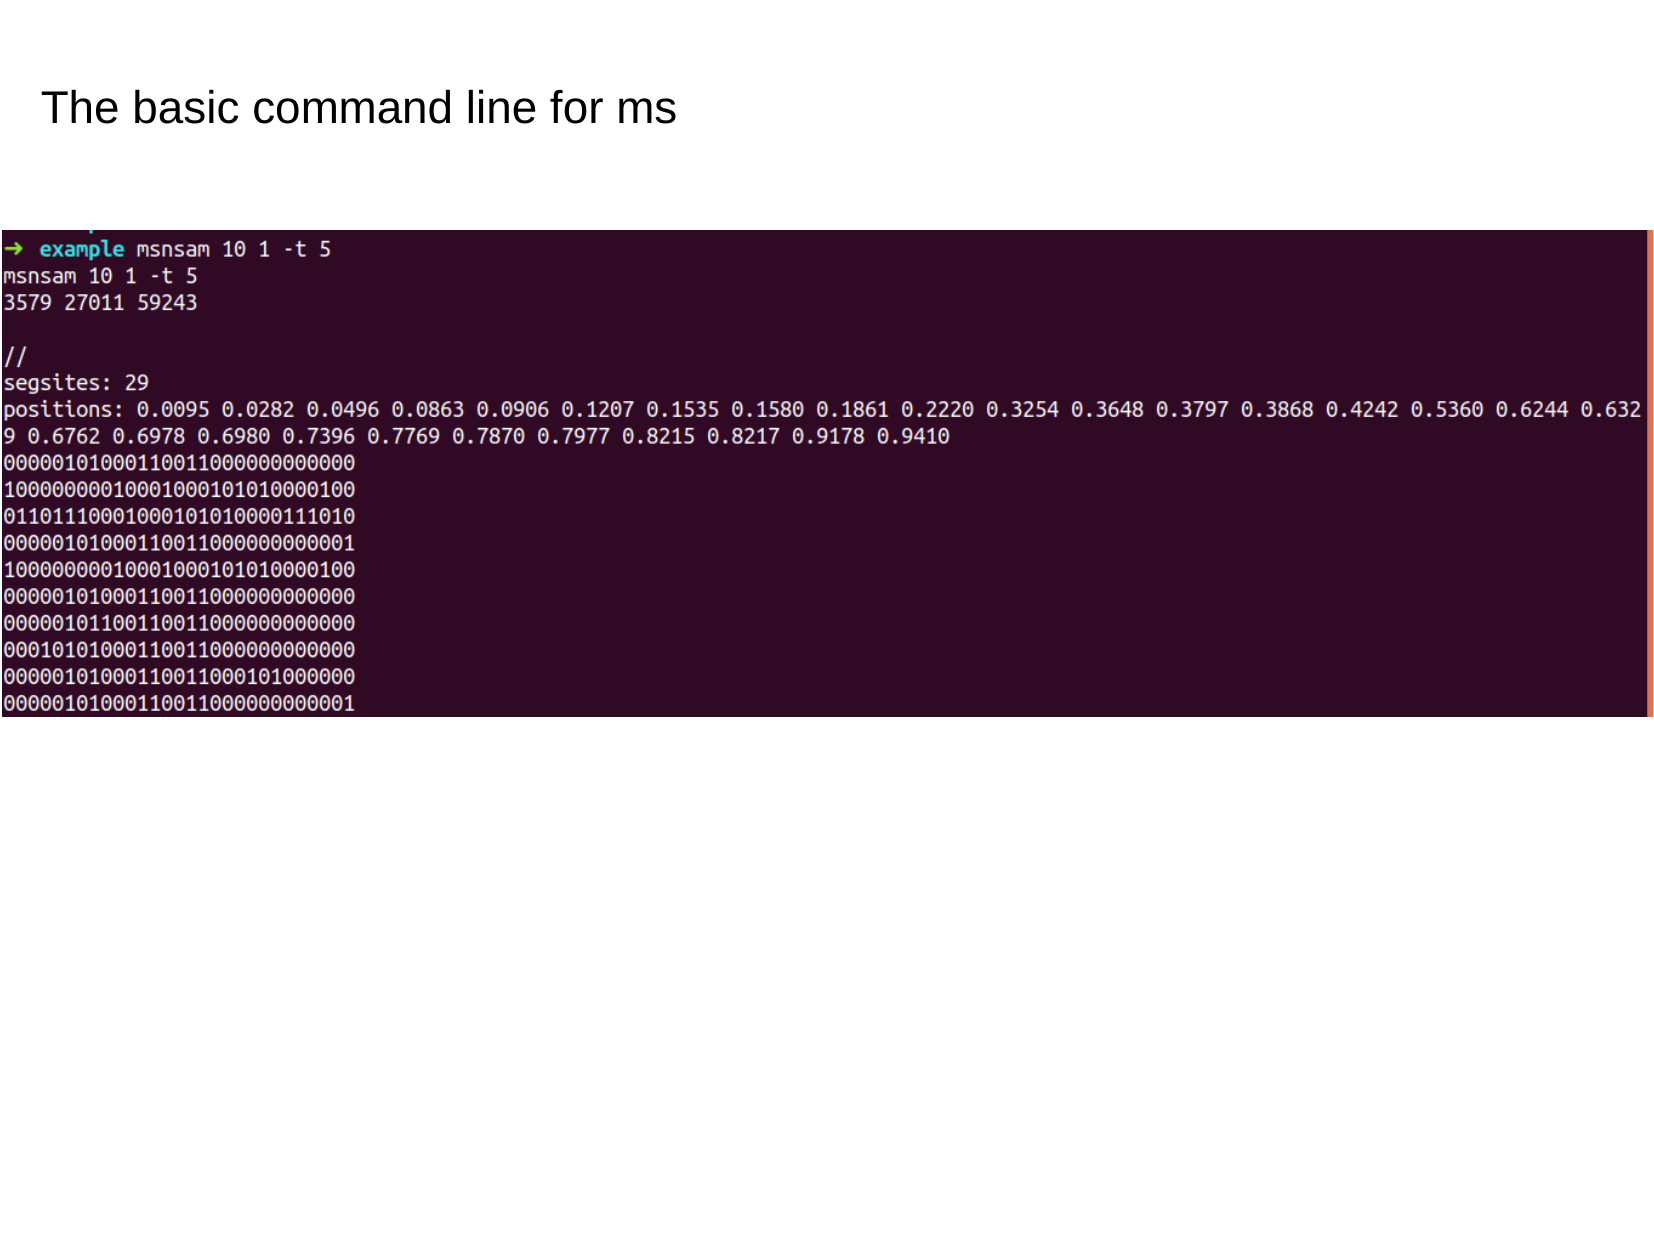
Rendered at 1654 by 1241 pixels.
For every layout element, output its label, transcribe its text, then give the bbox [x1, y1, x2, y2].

picture [2, 230, 1654, 718]
text_box The basic command line for ms [26, 74, 693, 141]
